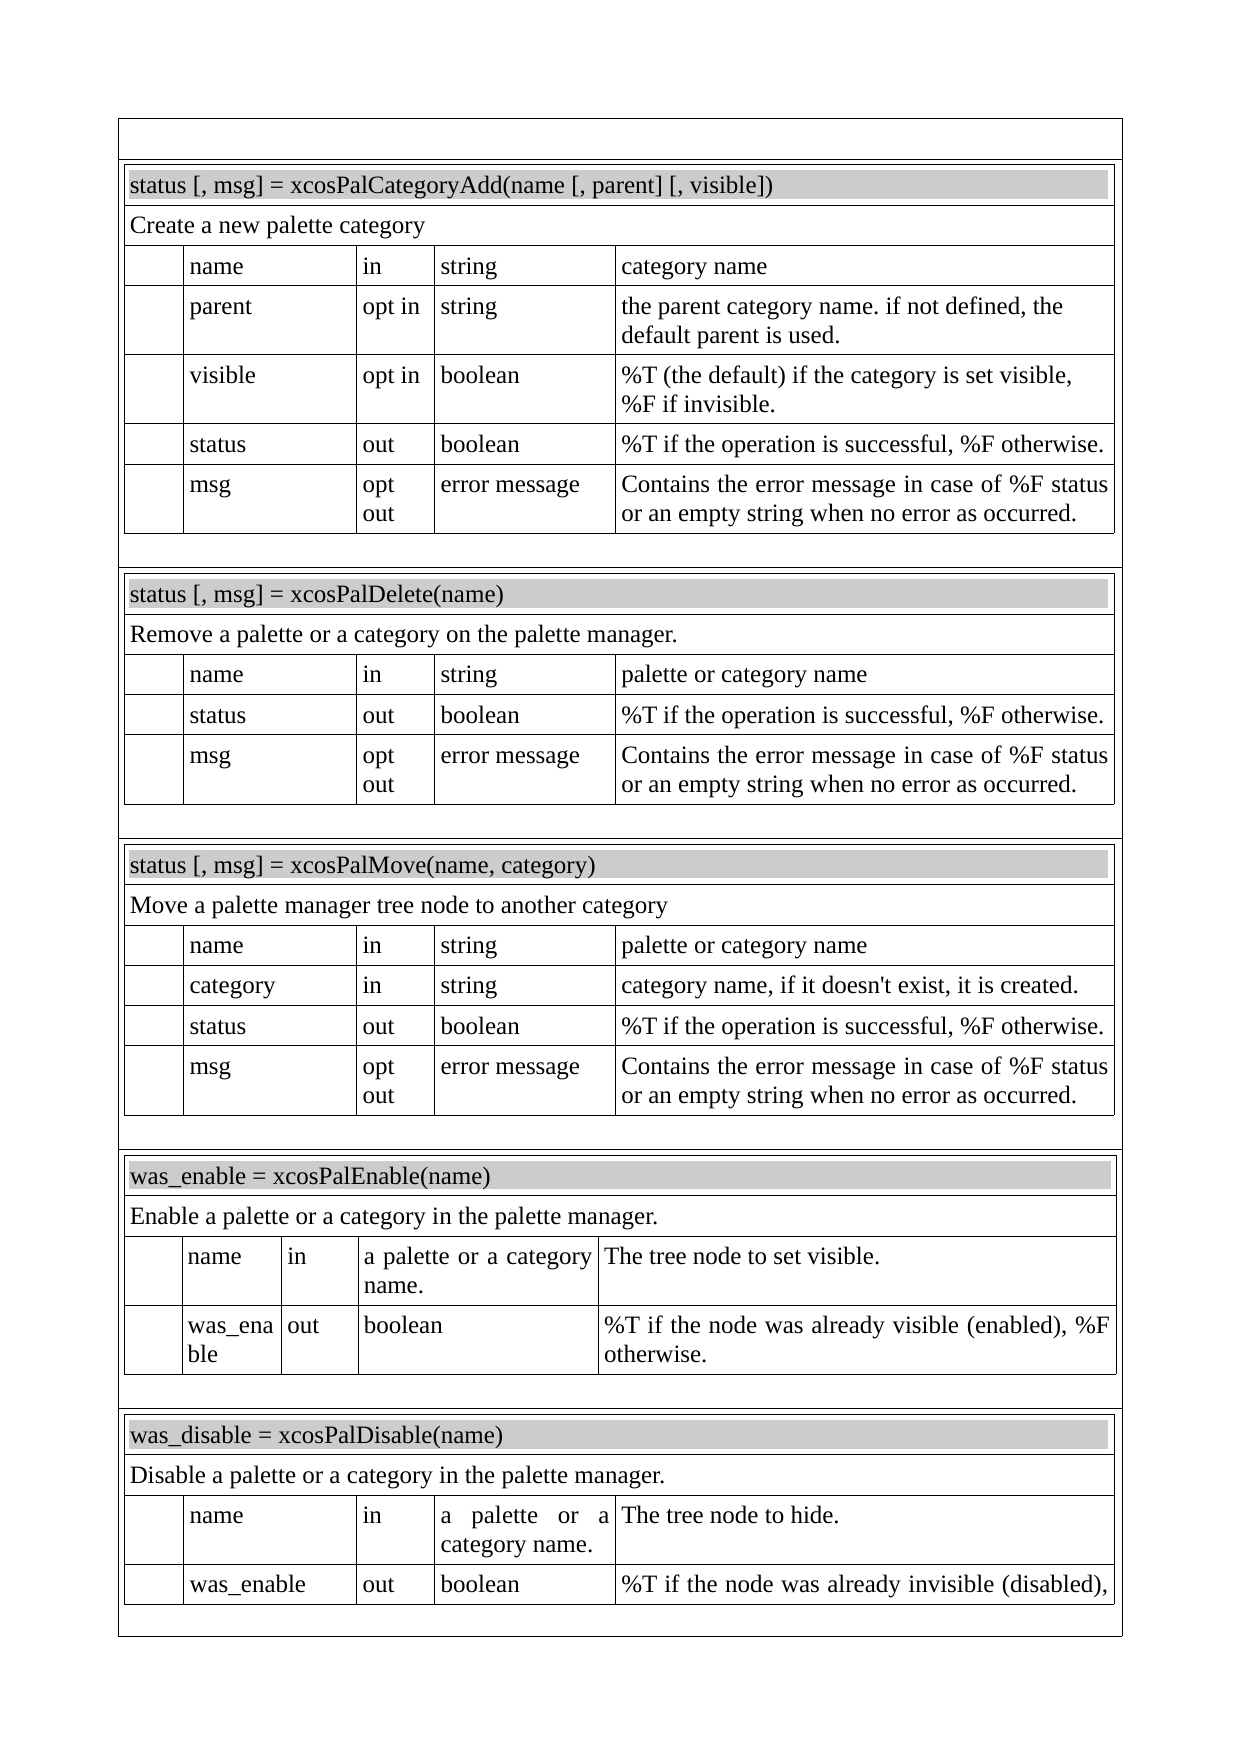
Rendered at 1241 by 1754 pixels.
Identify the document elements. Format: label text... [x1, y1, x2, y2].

table_cell boolean [359, 1306, 598, 1374]
table_cell boolean [435, 1565, 615, 1604]
table_cell msg [184, 465, 356, 533]
table_cell boolean [435, 1006, 615, 1045]
table_cell [125, 1046, 183, 1114]
table_cell [125, 695, 183, 734]
table_cell boolean [435, 424, 615, 464]
table_cell [125, 926, 183, 965]
table_cell [125, 966, 183, 1005]
table_cell name [183, 1237, 281, 1304]
table_cell Remove a palette or a category on the palette manager. [125, 615, 1114, 654]
table_cell status [184, 695, 356, 734]
table_header status [, msg] = xcosPalMove(name, category) [125, 845, 1114, 884]
table_cell in [357, 1496, 434, 1564]
table_cell error message [435, 735, 615, 803]
table_cell %T if the node was already visible (enabled), %F otherwise. [599, 1306, 1116, 1374]
table_cell [125, 655, 183, 694]
table_cell out [357, 424, 434, 464]
table_cell [125, 465, 183, 533]
table_cell string [435, 655, 615, 694]
table_cell out [357, 695, 434, 734]
table_cell opt out [357, 1046, 434, 1114]
table_cell [125, 246, 183, 285]
table_cell opt in [357, 286, 434, 354]
table_cell was_enable [184, 1565, 356, 1604]
table_cell palette or category name [616, 926, 1114, 965]
table_cell boolean [435, 355, 615, 423]
table_cell string [435, 286, 615, 354]
table_cell a palette or a category name. [359, 1237, 598, 1304]
table_cell category name [616, 246, 1114, 285]
table_cell in [357, 966, 434, 1005]
table_cell name [184, 926, 356, 965]
table_cell [125, 1496, 183, 1564]
table_cell [119, 839, 1122, 1149]
table_cell Enable a palette or a category in the palette manager. [125, 1196, 1116, 1236]
table_header status [, msg] = xcosPalDelete(name) [125, 574, 1114, 613]
table_cell [125, 355, 183, 423]
table_header was_disable = xcosPalDisable(name) [125, 1415, 1114, 1454]
table_cell name [184, 246, 356, 285]
table_cell [119, 160, 1122, 567]
table_cell [125, 286, 183, 354]
table_cell status [184, 1006, 356, 1045]
table_cell out [282, 1306, 358, 1374]
table_cell category [184, 966, 356, 1005]
table_cell %T if the node was already invisible (disabled), [616, 1565, 1114, 1604]
table_header was_enable = xcosPalEnable(name) [125, 1156, 1116, 1195]
table_cell Contains the error message in case of %F status or an empty string when no error as occurred. [616, 465, 1114, 533]
table_cell [125, 424, 183, 464]
table_cell opt out [357, 735, 434, 803]
table_cell [119, 568, 1122, 838]
table_cell out [357, 1006, 434, 1045]
table_cell a palette or a category name. [435, 1496, 615, 1564]
table_cell msg [184, 1046, 356, 1114]
table_cell error message [435, 1046, 615, 1114]
table_cell in [357, 926, 434, 965]
table_cell [125, 735, 183, 803]
table_cell in [357, 246, 434, 285]
table_header status [, msg] = xcosPalCategoryAdd(name [, parent] [, visible]) [125, 165, 1114, 204]
table_cell string [435, 966, 615, 1005]
table_cell [119, 119, 1122, 158]
table_cell status [184, 424, 356, 464]
table_cell [125, 1565, 183, 1604]
table_cell name [184, 655, 356, 694]
table_cell The tree node to set visible. [599, 1237, 1116, 1304]
table_cell the parent category name. if not defined, the default parent is used. [616, 286, 1114, 354]
table_cell string [435, 246, 615, 285]
table_cell Create a new palette category [125, 206, 1114, 245]
table_cell %T if the operation is successful, %F otherwise. [616, 1006, 1114, 1045]
table_cell [119, 1150, 1122, 1408]
table_cell opt out [357, 465, 434, 533]
table_cell Move a palette manager tree node to another category [125, 885, 1114, 924]
table_cell [125, 1006, 183, 1045]
table_cell [125, 1237, 182, 1304]
table_cell was_enable [183, 1306, 281, 1374]
table_cell msg [184, 735, 356, 803]
table_cell error message [435, 465, 615, 533]
table_cell string [435, 926, 615, 965]
table_cell in [282, 1237, 358, 1304]
table_cell Contains the error message in case of %F status or an empty string when no error as occurred. [616, 1046, 1114, 1114]
table_cell The tree node to hide. [616, 1496, 1114, 1564]
table_cell opt in [357, 355, 434, 423]
table_cell %T (the default) if the category is set visible, %F if invisible. [616, 355, 1114, 423]
table_cell Disable a palette or a category in the palette manager. [125, 1455, 1114, 1495]
table_cell palette or category name [616, 655, 1114, 694]
table_cell Contains the error message in case of %F status or an empty string when no error as occurred. [616, 735, 1114, 803]
table_cell parent [184, 286, 356, 354]
table_cell visible [184, 355, 356, 423]
table_cell [125, 1306, 182, 1374]
table_cell out [357, 1565, 434, 1604]
table_cell %T if the operation is successful, %F otherwise. [616, 695, 1114, 734]
table_cell %T if the operation is successful, %F otherwise. [616, 424, 1114, 464]
table_cell name [184, 1496, 356, 1564]
table_cell boolean [435, 695, 615, 734]
table_cell in [357, 655, 434, 694]
table_cell category name, if it doesn't exist, it is created. [616, 966, 1114, 1005]
table_cell [119, 1409, 1122, 1636]
